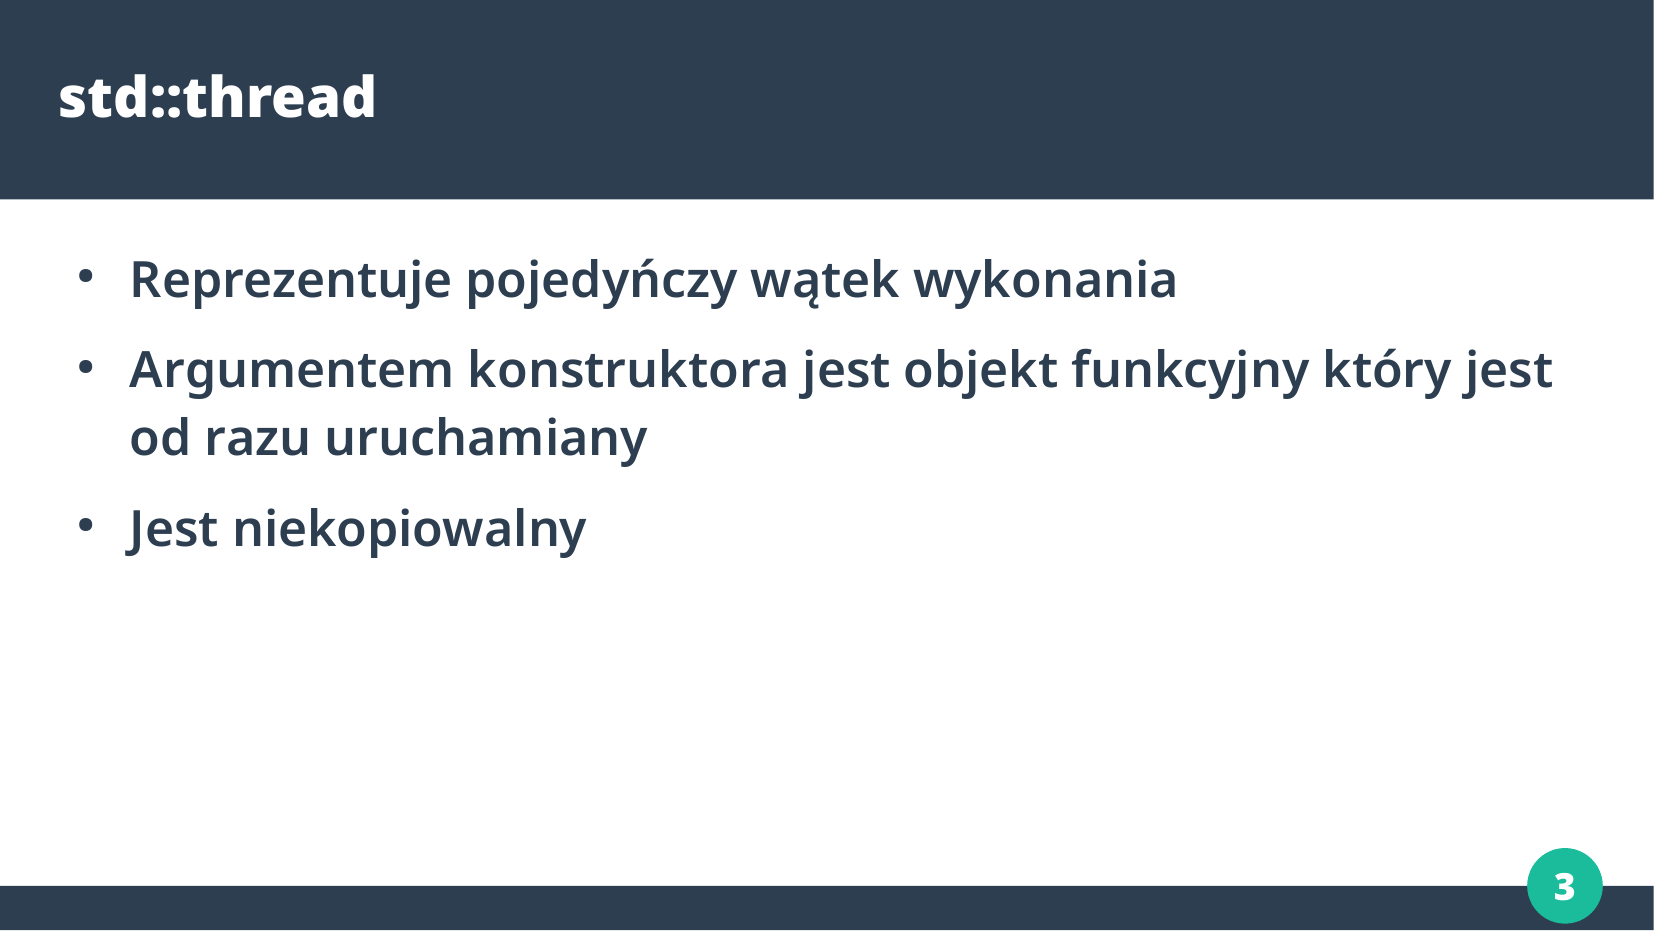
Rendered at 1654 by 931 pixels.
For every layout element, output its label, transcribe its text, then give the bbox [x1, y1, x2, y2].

title std::thread [59, 37, 1595, 155]
list Reprezentuje pojedyńczy wątek wykonania Argumentem konstruktora jest objekt funkcyjny który jest od razu uruchamiany Jest niekopiowalny [59, 243, 1595, 864]
